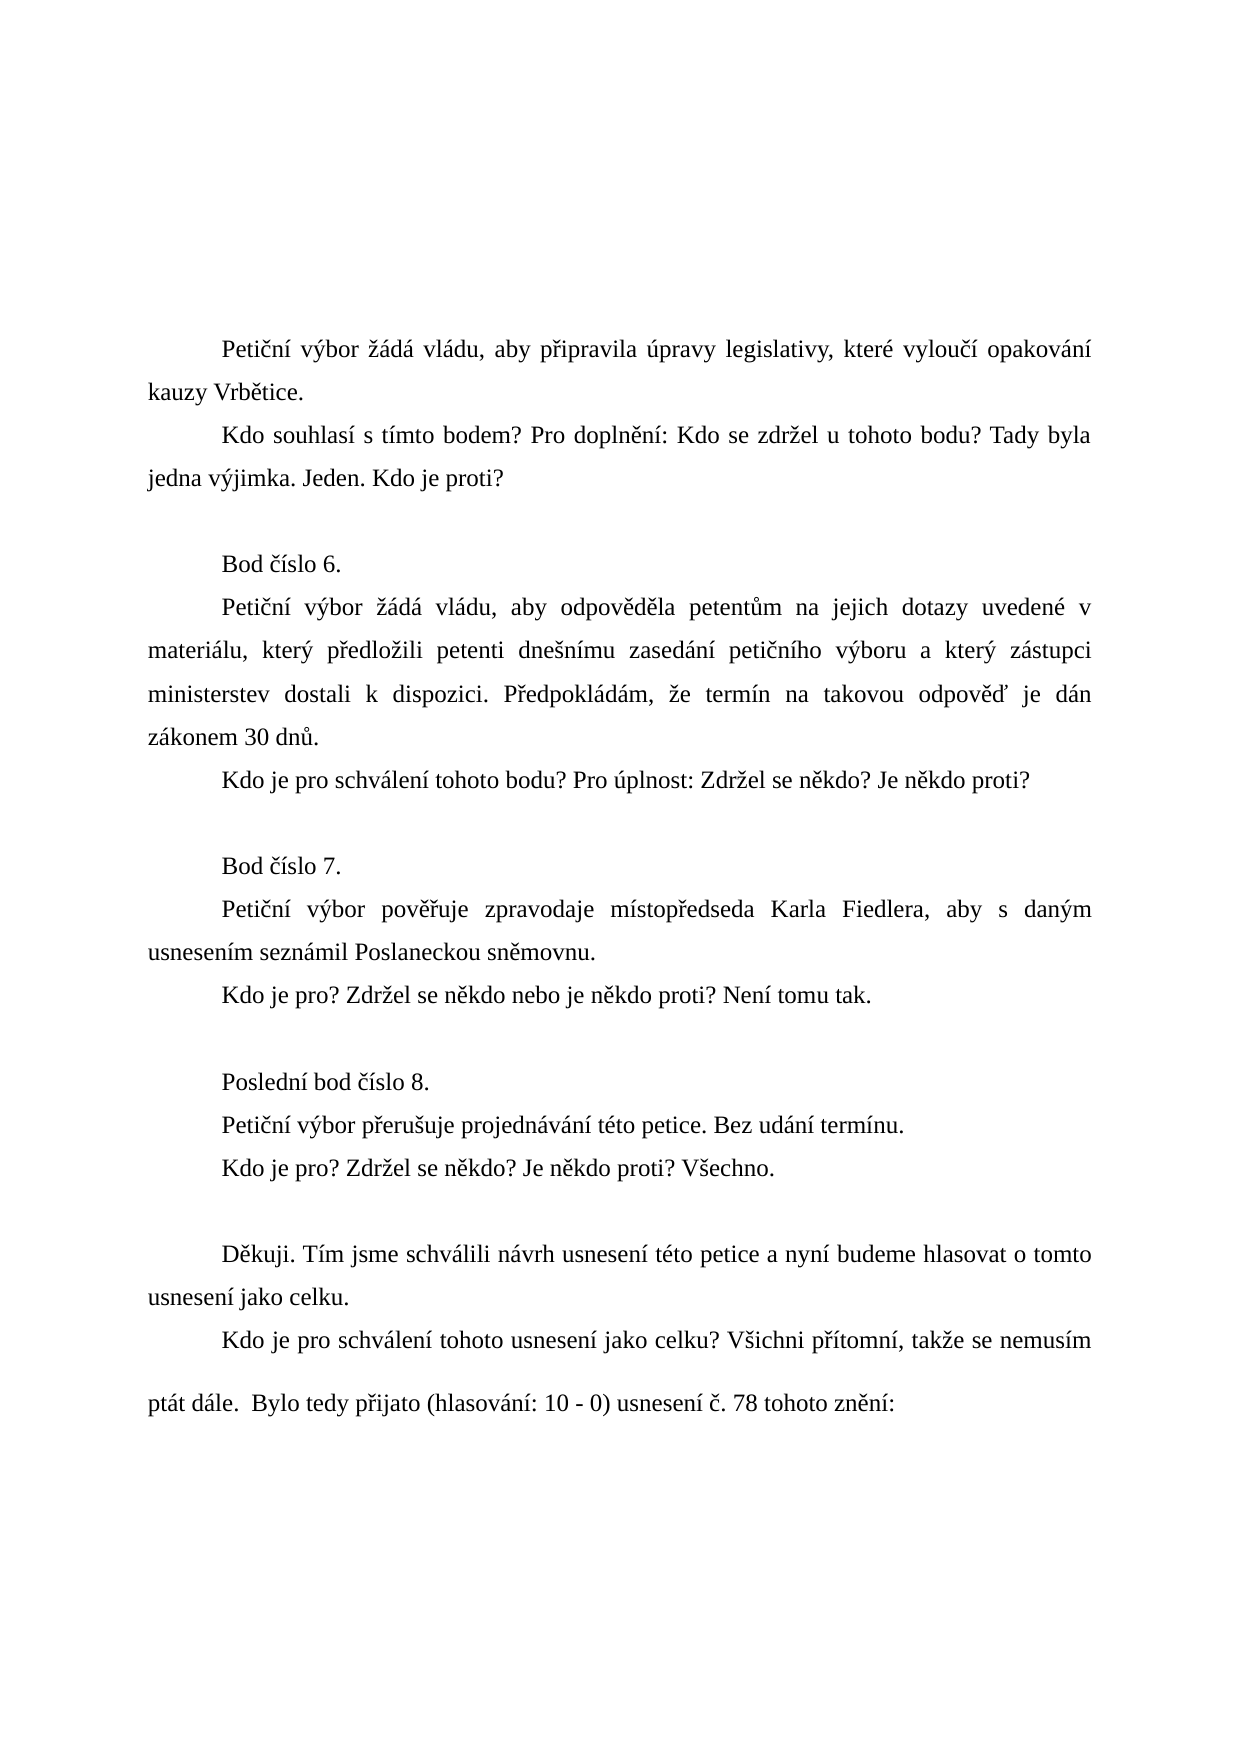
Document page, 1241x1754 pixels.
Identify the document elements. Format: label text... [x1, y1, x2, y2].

text Kdo je pro schválení tohoto usnesení jako celku? Všichni přítomní, takže se nemusím ptát dále. Bylo tedy přijato (hlasování: 10 - 0) usnesení č. 78 tohoto znění: [148, 1326, 1093, 1419]
text Kdo souhlasí s tímto bodem? Pro doplnění: Kdo se zdržel u tohoto bodu? Tady byla jedna výjimka. Jeden. Kdo je proti? [148, 420, 1093, 492]
text Děkuji. Tím jsme schválili návrh usnesení této petice a nyní budeme hlasovat o tomto usnesení jako celku. [148, 1239, 1093, 1311]
text Kdo je pro? Zdržel se někdo? Je někdo proti? Všechno. [148, 1153, 1093, 1182]
text Petiční výbor pověřuje zpravodaje místopředseda Karla Fiedlera, aby s daným usnesením seznámil Poslaneckou sněmovnu. [148, 894, 1093, 966]
text Bod číslo 6. [148, 549, 1093, 578]
text Petiční výbor přerušuje projednávání této petice. Bez udání termínu. [148, 1110, 1093, 1139]
text Poslední bod číslo 8. [148, 1067, 1093, 1096]
text Kdo je pro? Zdržel se někdo nebo je někdo proti? Není tomu tak. [148, 981, 1093, 1009]
text Kdo je pro schválení tohoto bodu? Pro úplnost: Zdržel se někdo? Je někdo proti? [148, 765, 1093, 794]
text Bod číslo 7. [148, 851, 1093, 880]
text Petiční výbor žádá vládu, aby připravila úpravy legislativy, které vyloučí opakování kauzy Vrbětice. [148, 334, 1093, 406]
text Petiční výbor žádá vládu, aby odpověděla petentům na jejich dotazy uvedené v materiálu, který předložili petenti dnešnímu zasedání petičního výboru a který zástupci ministerstev dostali k dispozici. Předpokládám, že termín na takovou odpověď je dán zákonem 30 dnů. [148, 592, 1093, 751]
